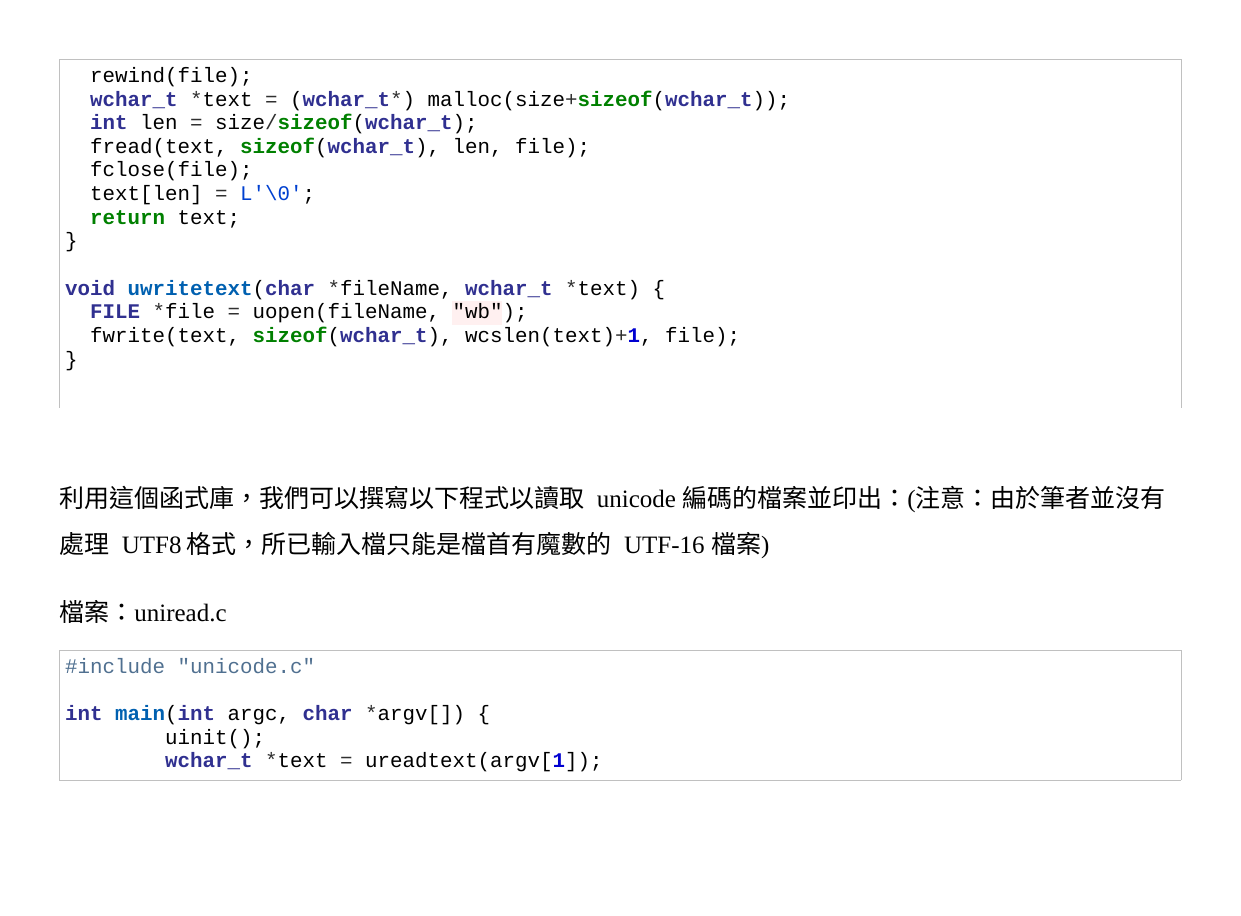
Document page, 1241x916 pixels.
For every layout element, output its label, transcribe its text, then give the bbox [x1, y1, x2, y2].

text 利用這個函式庫，我們可以撰寫以下程式以讀取 unicode 編碼的檔案並印出：(注意：由於筆者並沒有處理 UTF8格式，所已輸入檔只能是檔首有魔數的 UTF-16 檔案) [59, 479, 1181, 560]
table_header rewind(file); wchar_t *text = (wchar_t*) malloc(size+sizeof(wchar_t)); int len = size/sizeof(wchar_t); fread(text, sizeof(wchar_t), len, file); fclose(file); text[len] = L'\0'; return text; } void uwritetext(char *fileName, wchar_t *text) { FILE *file = uopen(fileName, "wb"); fwrite(text, sizeof(wchar_t), wcslen(text)+1, file); } [60, 60, 1181, 407]
table_header #include "unicode.c" int main(int argc, char *argv[]) { uinit(); wchar_t *text = ureadtext(argv[1]); [60, 651, 1181, 780]
text 檔案：uniread.c [59, 593, 1181, 629]
